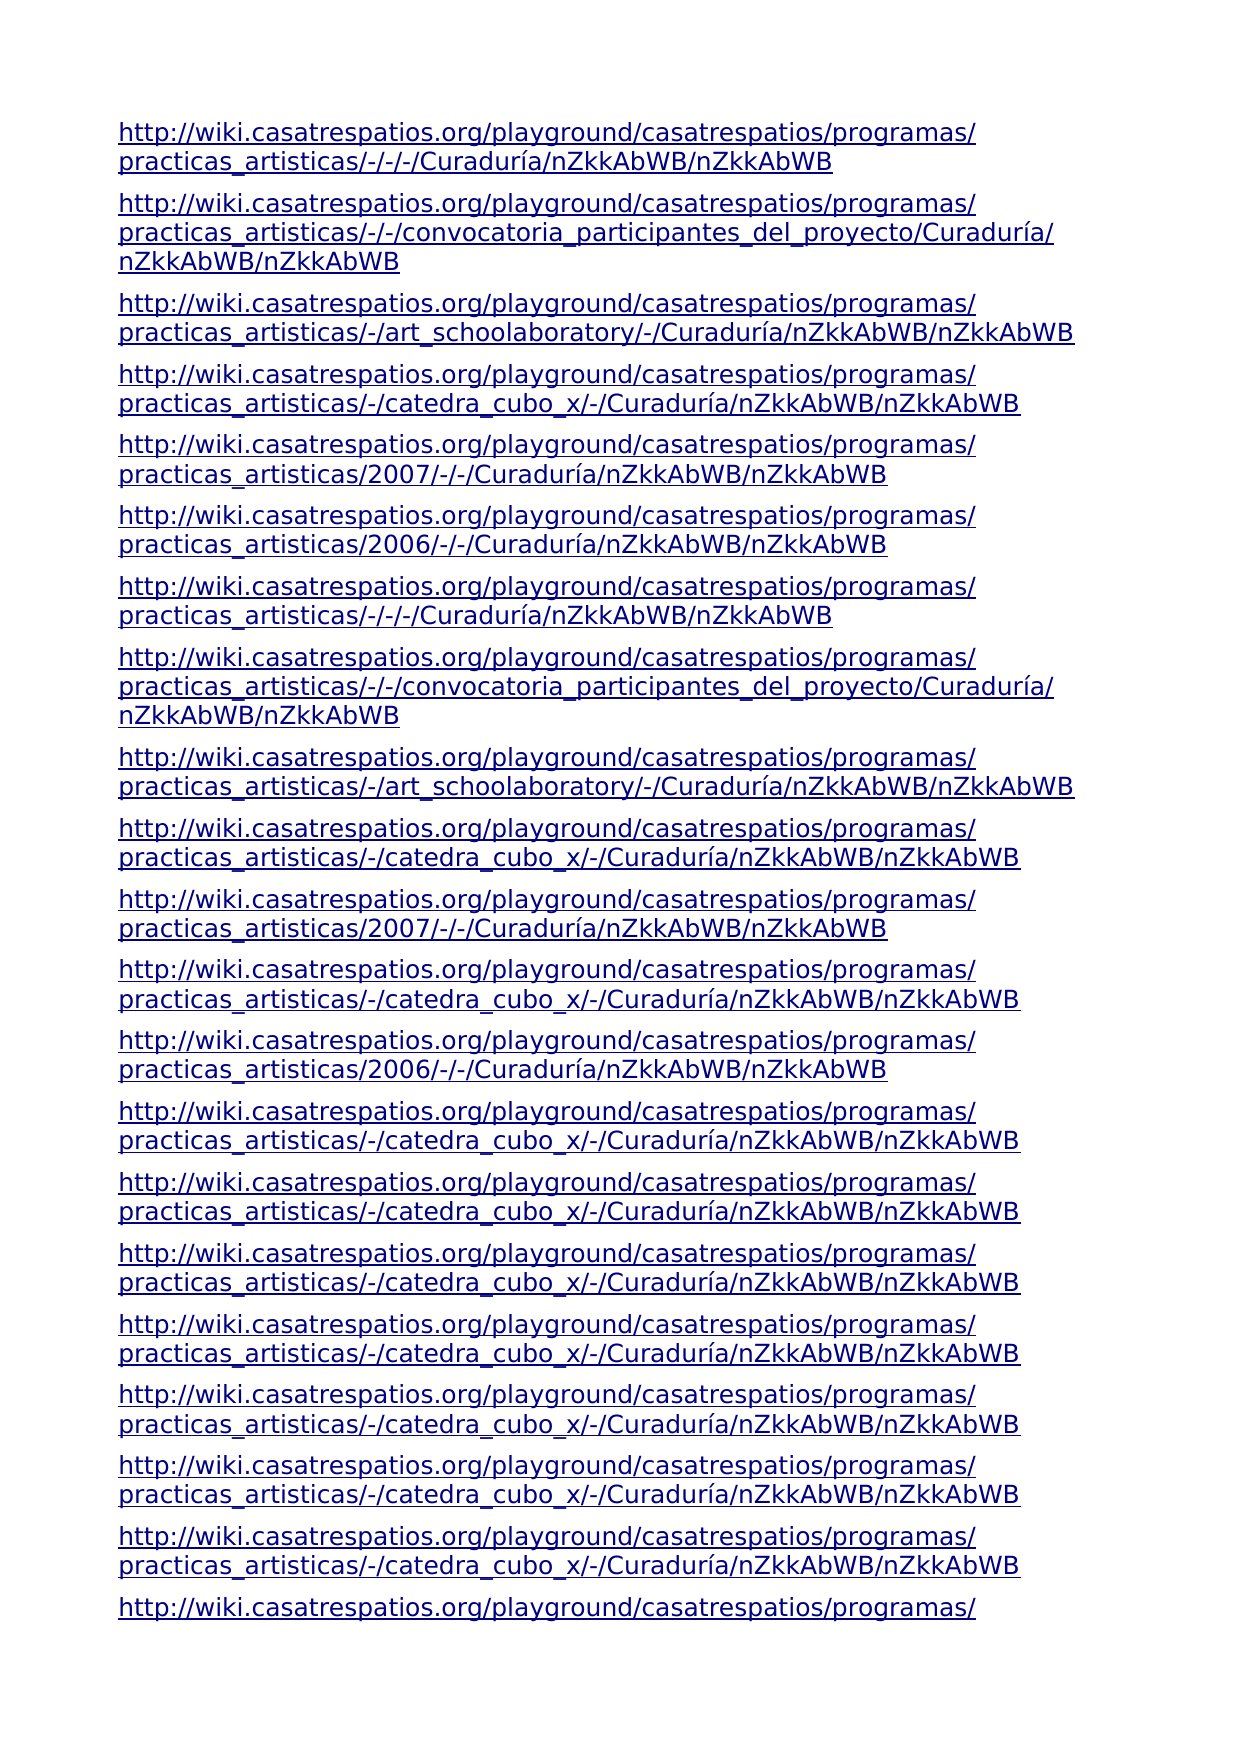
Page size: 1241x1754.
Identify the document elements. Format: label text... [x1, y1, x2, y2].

text http://wiki.casatrespatios.org/playground/casatrespatios/programas/practicas_artisticas/2006/-/-/Curaduría/nZkkAbWB/nZkkAbWB [118, 1026, 1122, 1085]
text http://wiki.casatrespatios.org/playground/casatrespatios/programas/practicas_artisticas/-/catedra_cubo_x/-/Curaduría/nZkkAbWB/nZkkAbWB [118, 1310, 1122, 1368]
text http://wiki.casatrespatios.org/playground/casatrespatios/programas/practicas_artisticas/-/catedra_cubo_x/-/Curaduría/nZkkAbWB/nZkkAbWB [118, 1239, 1122, 1297]
text http://wiki.casatrespatios.org/playground/casatrespatios/programas/practicas_artisticas/-/catedra_cubo_x/-/Curaduría/nZkkAbWB/nZkkAbWB [118, 1097, 1122, 1156]
text http://wiki.casatrespatios.org/playground/casatrespatios/programas/practicas_artisticas/2006/-/-/Curaduría/nZkkAbWB/nZkkAbWB [118, 501, 1122, 560]
text http://wiki.casatrespatios.org/playground/casatrespatios/programas/practicas_artisticas/-/-/-/Curaduría/nZkkAbWB/nZkkAbWB [118, 572, 1122, 631]
text http://wiki.casatrespatios.org/playground/casatrespatios/programas/practicas_artisticas/-/catedra_cubo_x/-/Curaduría/nZkkAbWB/nZkkAbWB [118, 956, 1122, 1014]
text http://wiki.casatrespatios.org/playground/casatrespatios/programas/practicas_artisticas/2007/-/-/Curaduría/nZkkAbWB/nZkkAbWB [118, 431, 1122, 489]
text http://wiki.casatrespatios.org/playground/casatrespatios/programas/practicas_artisticas/-/catedra_cubo_x/-/Curaduría/nZkkAbWB/nZkkAbWB [118, 1522, 1122, 1581]
text http://wiki.casatrespatios.org/playground/casatrespatios/programas/practicas_artisticas/-/-/convocatoria_participantes_del_proyecto/Curaduría/nZkkAbWB/nZkkAbWB [118, 643, 1122, 731]
text http://wiki.casatrespatios.org/playground/casatrespatios/programas/practicas_artisticas/-/-/convocatoria_participantes_del_proyecto/Curaduría/nZkkAbWB/nZkkAbWB [118, 189, 1122, 276]
text http://wiki.casatrespatios.org/playground/casatrespatios/programas/practicas_artisticas/-/catedra_cubo_x/-/Curaduría/nZkkAbWB/nZkkAbWB [118, 814, 1122, 872]
text http://wiki.casatrespatios.org/playground/casatrespatios/programas/ [118, 1593, 1122, 1622]
text http://wiki.casatrespatios.org/playground/casatrespatios/programas/practicas_artisticas/2007/-/-/Curaduría/nZkkAbWB/nZkkAbWB [118, 885, 1122, 943]
text http://wiki.casatrespatios.org/playground/casatrespatios/programas/practicas_artisticas/-/art_schoolaboratory/-/Curaduría/nZkkAbWB/nZkkAbWB [118, 289, 1122, 347]
text http://wiki.casatrespatios.org/playground/casatrespatios/programas/practicas_artisticas/-/catedra_cubo_x/-/Curaduría/nZkkAbWB/nZkkAbWB [118, 1168, 1122, 1226]
text http://wiki.casatrespatios.org/playground/casatrespatios/programas/practicas_artisticas/-/catedra_cubo_x/-/Curaduría/nZkkAbWB/nZkkAbWB [118, 1451, 1122, 1510]
text http://wiki.casatrespatios.org/playground/casatrespatios/programas/practicas_artisticas/-/catedra_cubo_x/-/Curaduría/nZkkAbWB/nZkkAbWB [118, 1381, 1122, 1439]
text http://wiki.casatrespatios.org/playground/casatrespatios/programas/practicas_artisticas/-/art_schoolaboratory/-/Curaduría/nZkkAbWB/nZkkAbWB [118, 743, 1122, 801]
text http://wiki.casatrespatios.org/playground/casatrespatios/programas/practicas_artisticas/-/catedra_cubo_x/-/Curaduría/nZkkAbWB/nZkkAbWB [118, 360, 1122, 418]
text http://wiki.casatrespatios.org/playground/casatrespatios/programas/practicas_artisticas/-/-/-/Curaduría/nZkkAbWB/nZkkAbWB [118, 118, 1122, 176]
